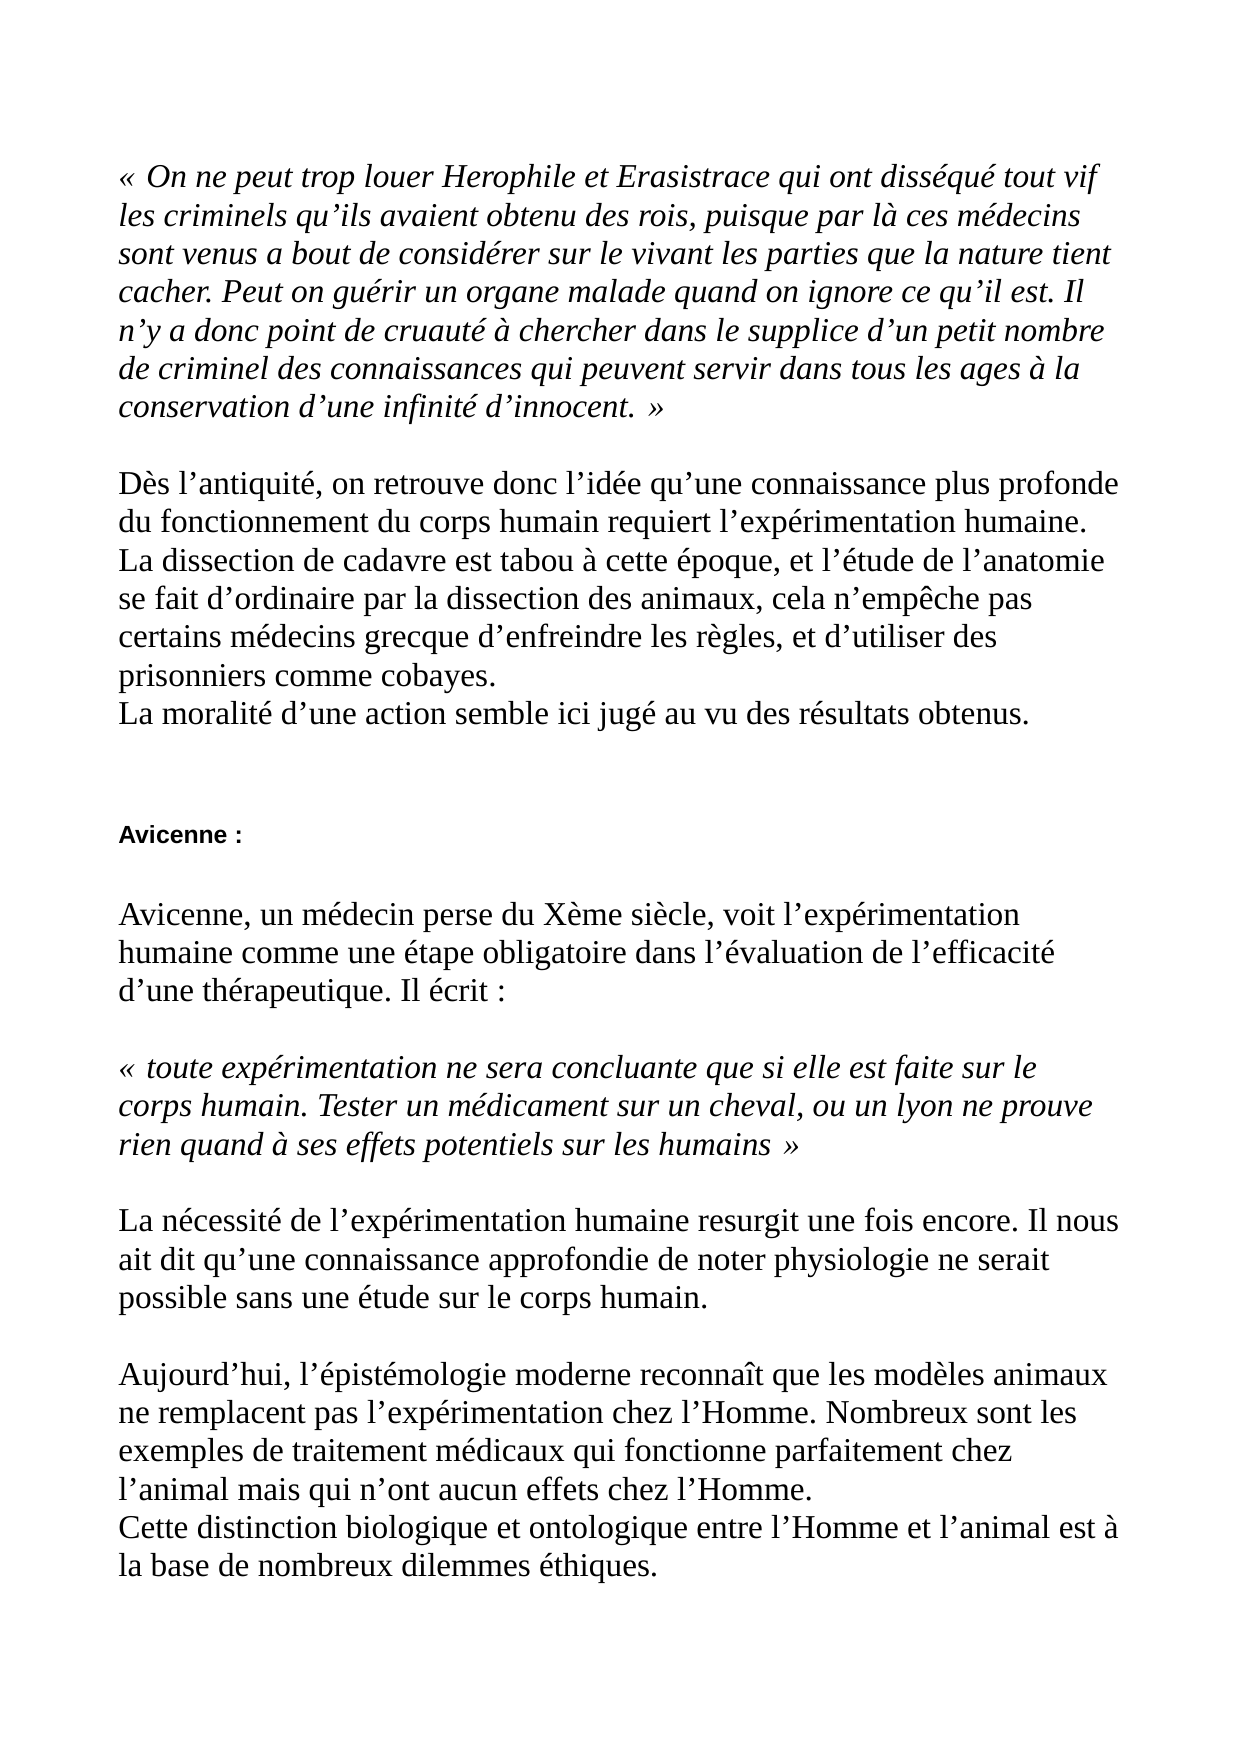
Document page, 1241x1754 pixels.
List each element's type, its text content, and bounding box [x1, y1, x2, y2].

text Aujourd’hui, l’épistémologie moderne reconnaît que les modèles animaux ne remplacent pas l’expérimentation chez l’Homme. Nombreux sont les exemples de traitement médicaux qui fonctionne parfaitement chez l’animal mais qui n’ont aucun effets chez l’Homme. [118, 1354, 1122, 1507]
text Dès l’antiquité, on retrouve donc l’idée qu’une connaissance plus profonde du fonctionnement du corps humain requiert l’expérimentation humaine. [118, 463, 1122, 540]
text Avicenne, un médecin perse du Xème siècle, voit l’expérimentation humaine comme une étape obligatoire dans l’évaluation de l’efficacité d’une thérapeutique. Il écrit : [118, 894, 1122, 1009]
text « On ne peut trop louer Herophile et Erasistrace qui ont disséqué tout vif les criminels qu’ils avaient obtenu des rois, puisque par là ces médecins sont venus a bout de considérer sur le vivant les parties que la nature tient cacher. Peut on guérir un organe malade quand on ignore ce qu’il est. Il n’y a donc point de cruauté à chercher dans le supplice d’un petit nombre de criminel des connaissances qui peuvent servir dans tous les ages à la conservation d’une infinité d’innocent. » [118, 156, 1122, 425]
text Cette distinction biologique et ontologique entre l’Homme et l’animal est à la base de nombreux dilemmes éthiques. [118, 1507, 1122, 1584]
text La moralité d’une action semble ici jugé au vu des résultats obtenus. [118, 693, 1122, 731]
text La dissection de cadavre est tabou à cette époque, et l’étude de l’anatomie se fait d’ordinaire par la dissection des animaux, cela n’empêche pas certains médecins grecque d’enfreindre les règles, et d’utiliser des prisonniers comme cobayes. [118, 540, 1122, 693]
text « toute expérimentation ne sera concluante que si elle est faite sur le corps humain. Tester un médicament sur un cheval, ou un lyon ne prouve rien quand à ses effets potentiels sur les humains » [118, 1047, 1122, 1162]
text La nécessité de l’expérimentation humaine resurgit une fois encore. Il nous ait dit qu’une connaissance approfondie de noter physiologie ne serait possible sans une étude sur le corps humain. [118, 1200, 1122, 1315]
subtitle Avicenne : [118, 821, 1122, 849]
